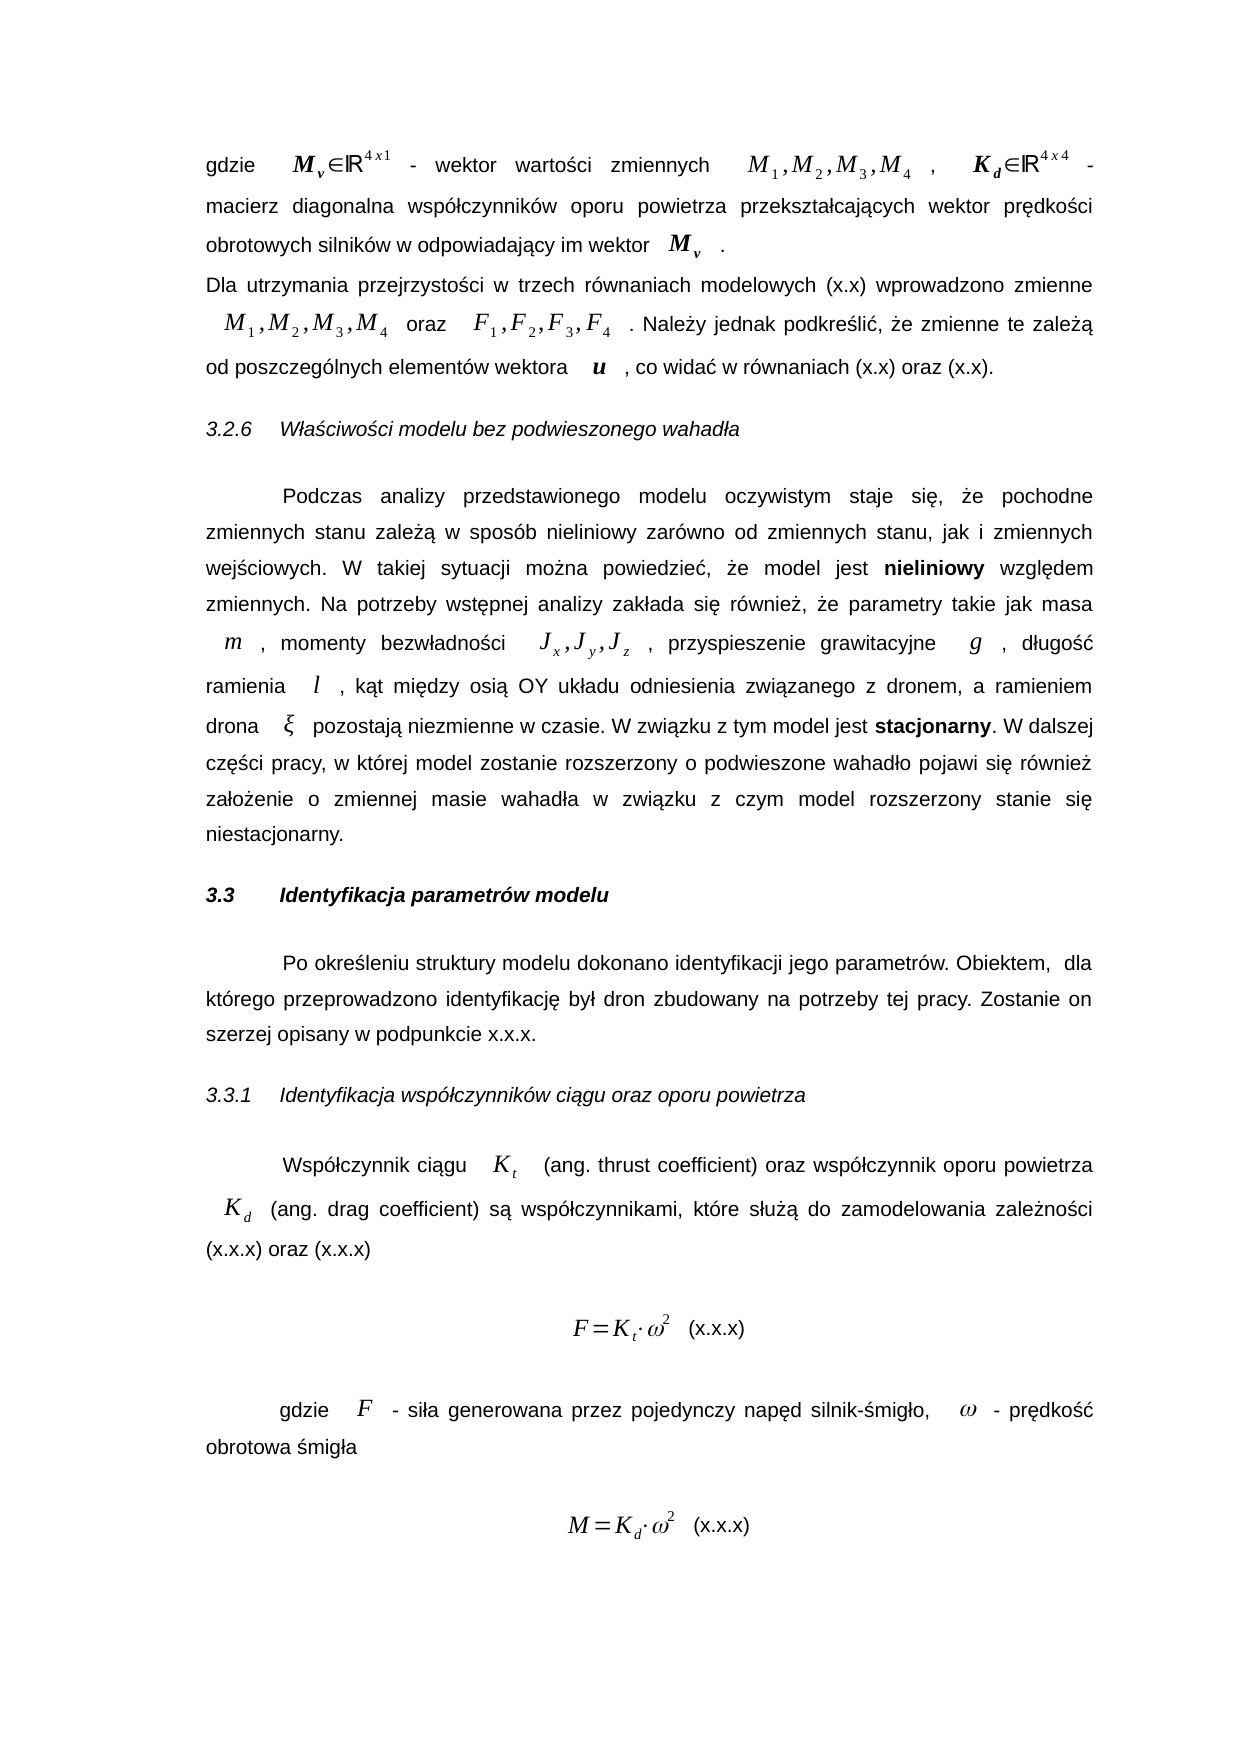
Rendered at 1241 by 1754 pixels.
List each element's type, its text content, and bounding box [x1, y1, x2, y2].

text Współczynnik ciągu (ang. thrust coefficient) oraz współczynnik oporu powietrza (ang. drag coefficient) są współczynnikami, które służą do zamodelowania zależności (x.x.x) oraz (x.x.x) [206, 1150, 1093, 1261]
text gdzie - siła generowana przez pojedynczy napęd silnik-śmigło, - prędkość obrotowa śmigła [206, 1395, 1093, 1458]
text gdzie - wektor wartości zmiennych , - macierz diagonalna współczynników oporu powietrza przekształcających wektor prędkości obrotowych silników w odpowiadający im wektor. [206, 147, 1093, 261]
text (x.x.x) [206, 1311, 1093, 1345]
text (x.x.x) [206, 1508, 1093, 1543]
subtitle Identyfikacja współczynników ciągu oraz oporu powietrza [206, 1083, 1093, 1107]
subtitle Właściwości modelu bez podwieszonego wahadła [206, 417, 1093, 441]
text Dla utrzymania przejrzystości w trzech równaniach modelowych (x.x) wprowadzono zmienne oraz . Należy jednak podkreślić, że zmienne te zależą od poszczególnych elementów wektora , co widać w równaniach (x.x) oraz (x.x). [206, 273, 1093, 380]
text Podczas analizy przedstawionego modelu oczywistym staje się, że pochodne zmiennych stanu zależą w sposób nieliniowy zarówno od zmiennych stanu, jak i zmiennych wejściowych. W takiej sytuacji można powiedzieć, że model jest nieliniowy względem zmiennych. Na potrzeby wstępnej analizy zakłada się również, że parametry takie jak masa , momenty bezwładności , przyspieszenie grawitacyjne , długość ramienia , kąt między osią OY układu odniesienia związanego z dronem, a ramieniem drona pozostają niezmienne w czasie. W związku z tym model jest stacjonarny. W dalszej części pracy, w której model zostanie rozszerzony o podwieszone wahadło pojawi się również założenie o zmiennej masie wahadła w związku z czym model rozszerzony stanie się niestacjonarny. [206, 484, 1093, 846]
text Po określeniu struktury modelu dokonano identyfikacji jego parametrów. Obiektem, dla którego przeprowadzono identyfikację był dron zbudowany na potrzeby tej pracy. Zostanie on szerzej opisany w podpunkcie x.x.x. [206, 950, 1093, 1046]
subtitle Identyfikacja parametrów modelu [206, 883, 1093, 907]
